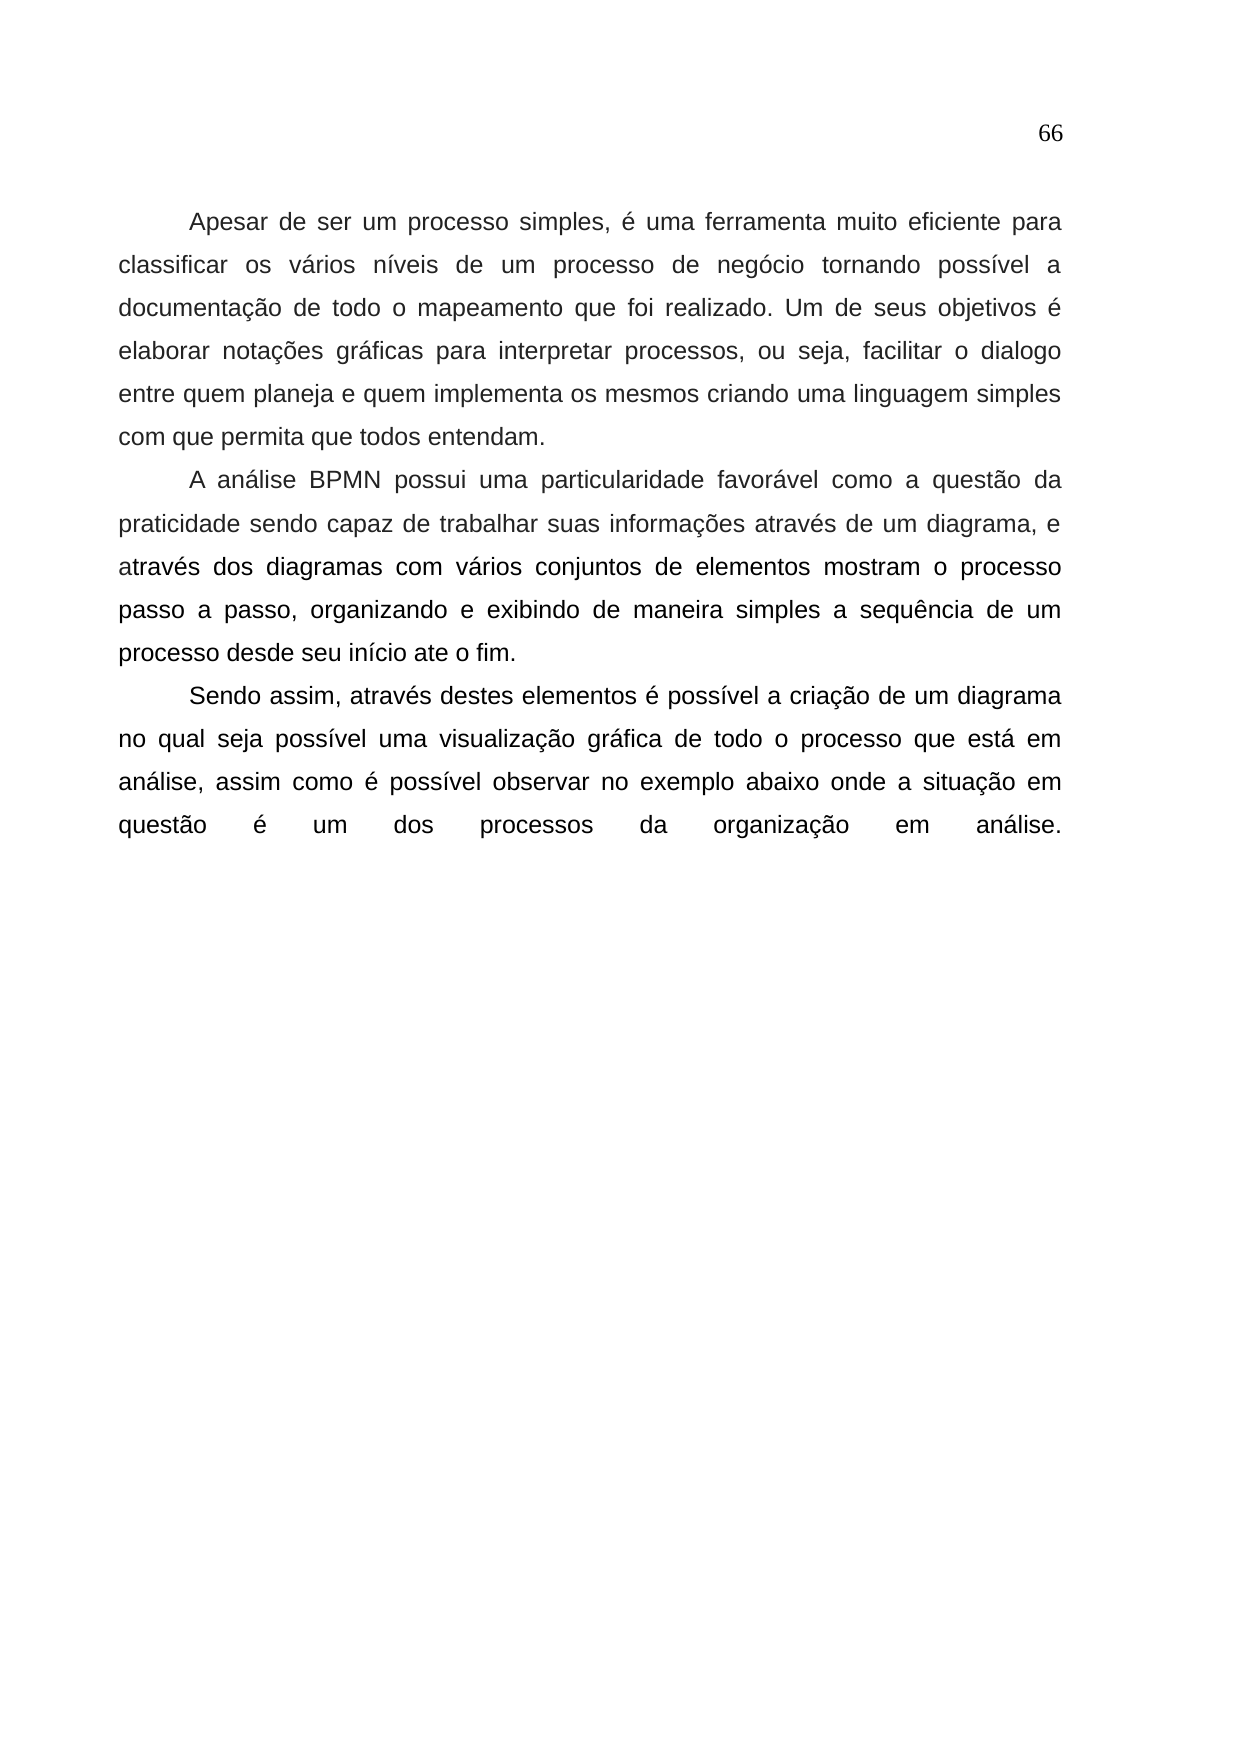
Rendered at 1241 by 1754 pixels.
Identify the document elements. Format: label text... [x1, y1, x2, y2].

text Apesar de ser um processo simples, é uma ferramenta muito eficiente para classificar os vários níveis de um processo de negócio tornando possível a documentação de todo o mapeamento que foi realizado. Um de seus objetivos é elaborar notações gráficas para interpretar processos, ou seja, facilitar o dialogo entre quem planeja e quem implementa os mesmos criando uma linguagem simples com que permita que todos entendam. [118, 207, 1063, 451]
text Sendo assim, através destes elementos é possível a criação de um diagrama no qual seja possível uma visualização gráfica de todo o processo que está em análise, assim como é possível observar no exemplo abaixo onde a situação em questão é um dos processos da organização em análise. [118, 681, 1063, 882]
text A análise BPMN possui uma particularidade favorável como a questão da praticidade sendo capaz de trabalhar suas informações através de um diagrama, e através dos diagramas com vários conjuntos de elementos mostram o processo passo a passo, organizando e exibindo de maneira simples a sequência de um processo desde seu início ate o fim. [118, 465, 1063, 667]
